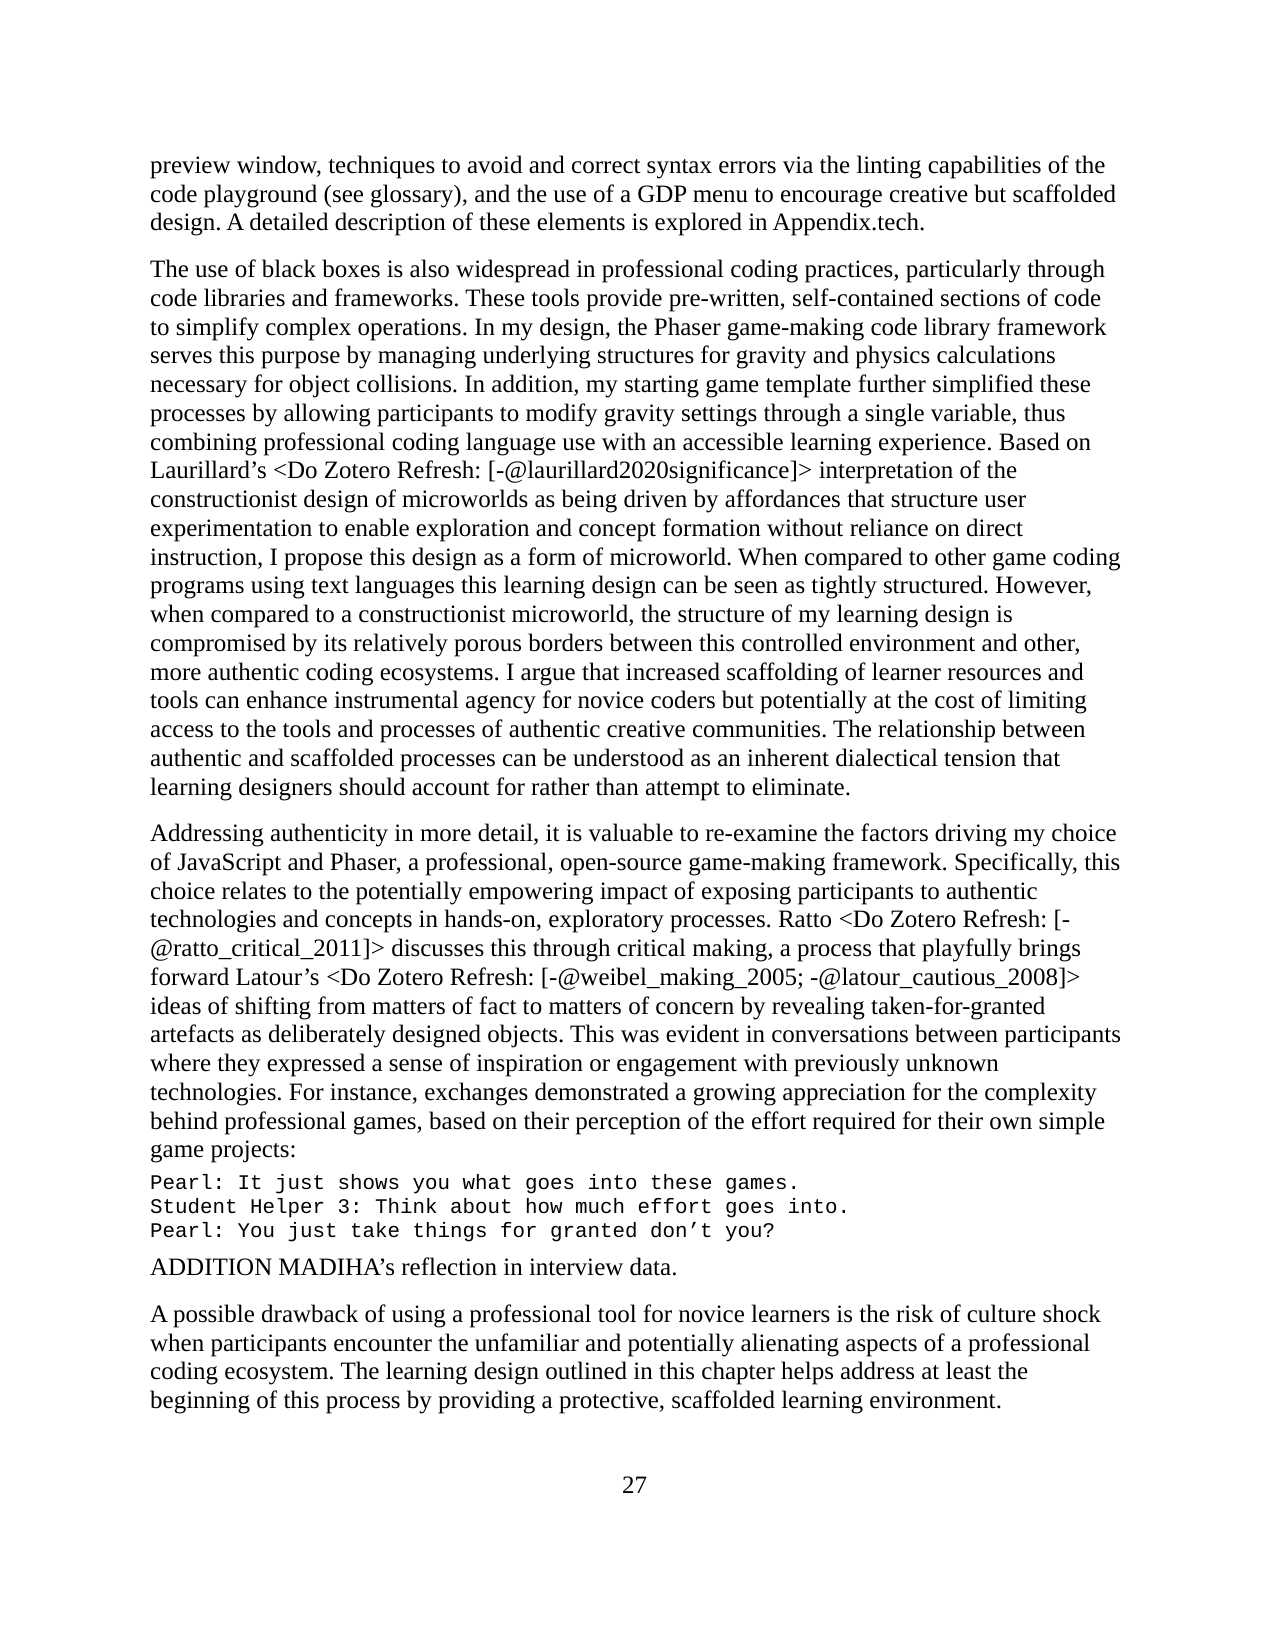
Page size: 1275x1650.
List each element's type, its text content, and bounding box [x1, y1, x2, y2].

text Addressing authenticity in more detail, it is valuable to re-examine the factors driving my choice of JavaScript and Phaser, a professional, open-source game-making framework. Specifically, this choice relates to the potentially empowering impact of exposing participants to authentic technologies and concepts in hands-on, exploratory processes. Ratto <Do Zotero Refresh: [-@ratto_critical_2011]> discusses this through critical making, a process that playfully brings forward Latour’s <Do Zotero Refresh: [-@weibel_making_2005; -@latour_cautious_2008]> ideas of shifting from matters of fact to matters of concern by revealing taken-for-granted artefacts as deliberately designed objects. This was evident in conversations between participants where they expressed a sense of inspiration or engagement with previously unknown technologies. For instance, exchanges demonstrated a growing appreciation for the complexity behind professional games, based on their perception of the effort required for their own simple game projects: [150, 818, 1125, 1163]
text Student Helper 3: Think about how much effort goes into. [150, 1196, 1125, 1219]
text The use of black boxes is also widespread in professional coding practices, particularly through code libraries and frameworks. These tools provide pre-written, self-contained sections of code to simplify complex operations. In my design, the Phaser game-making code library framework serves this purpose by managing underlying structures for gravity and physics calculations necessary for object collisions. In addition, my starting game template further simplified these processes by allowing participants to modify gravity settings through a single variable, thus combining professional coding language use with an accessible learning experience. Based on Laurillard’s <Do Zotero Refresh: [-@laurillard2020significance]> interpretation of the constructionist design of microworlds as being driven by affordances that structure user experimentation to enable exploration and concept formation without reliance on direct instruction, I propose this design as a form of microworld. When compared to other game coding programs using text languages this learning design can be seen as tightly structured. However, when compared to a constructionist microworld, the structure of my learning design is compromised by its relatively porous borders between this controlled environment and other, more authentic coding ecosystems. I argue that increased scaffolding of learner resources and tools can enhance instrumental agency for novice coders but potentially at the cost of limiting access to the tools and processes of authentic creative communities. The relationship between authentic and scaffolded processes can be understood as an inherent dialectical tension that learning designers should account for rather than attempt to eliminate. [150, 254, 1125, 800]
text ADDITION MADIHA’s reflection in interview data. [150, 1252, 1125, 1281]
text preview window, techniques to avoid and correct syntax errors via the linting capabilities of the code playground (see glossary), and the use of a GDP menu to encourage creative but scaffolded design. A detailed description of these elements is explored in Appendix.tech. [150, 150, 1125, 236]
text Pearl: It just shows you what goes into these games. [150, 1172, 1125, 1196]
text A possible drawback of using a professional tool for novice learners is the risk of culture shock when participants encounter the unfamiliar and potentially alienating aspects of a professional coding ecosystem. The learning design outlined in this chapter helps address at least the beginning of this process by providing a protective, scaffolded learning environment. [150, 1299, 1125, 1414]
text Pearl: You just take things for granted don’t you? [150, 1219, 1125, 1243]
